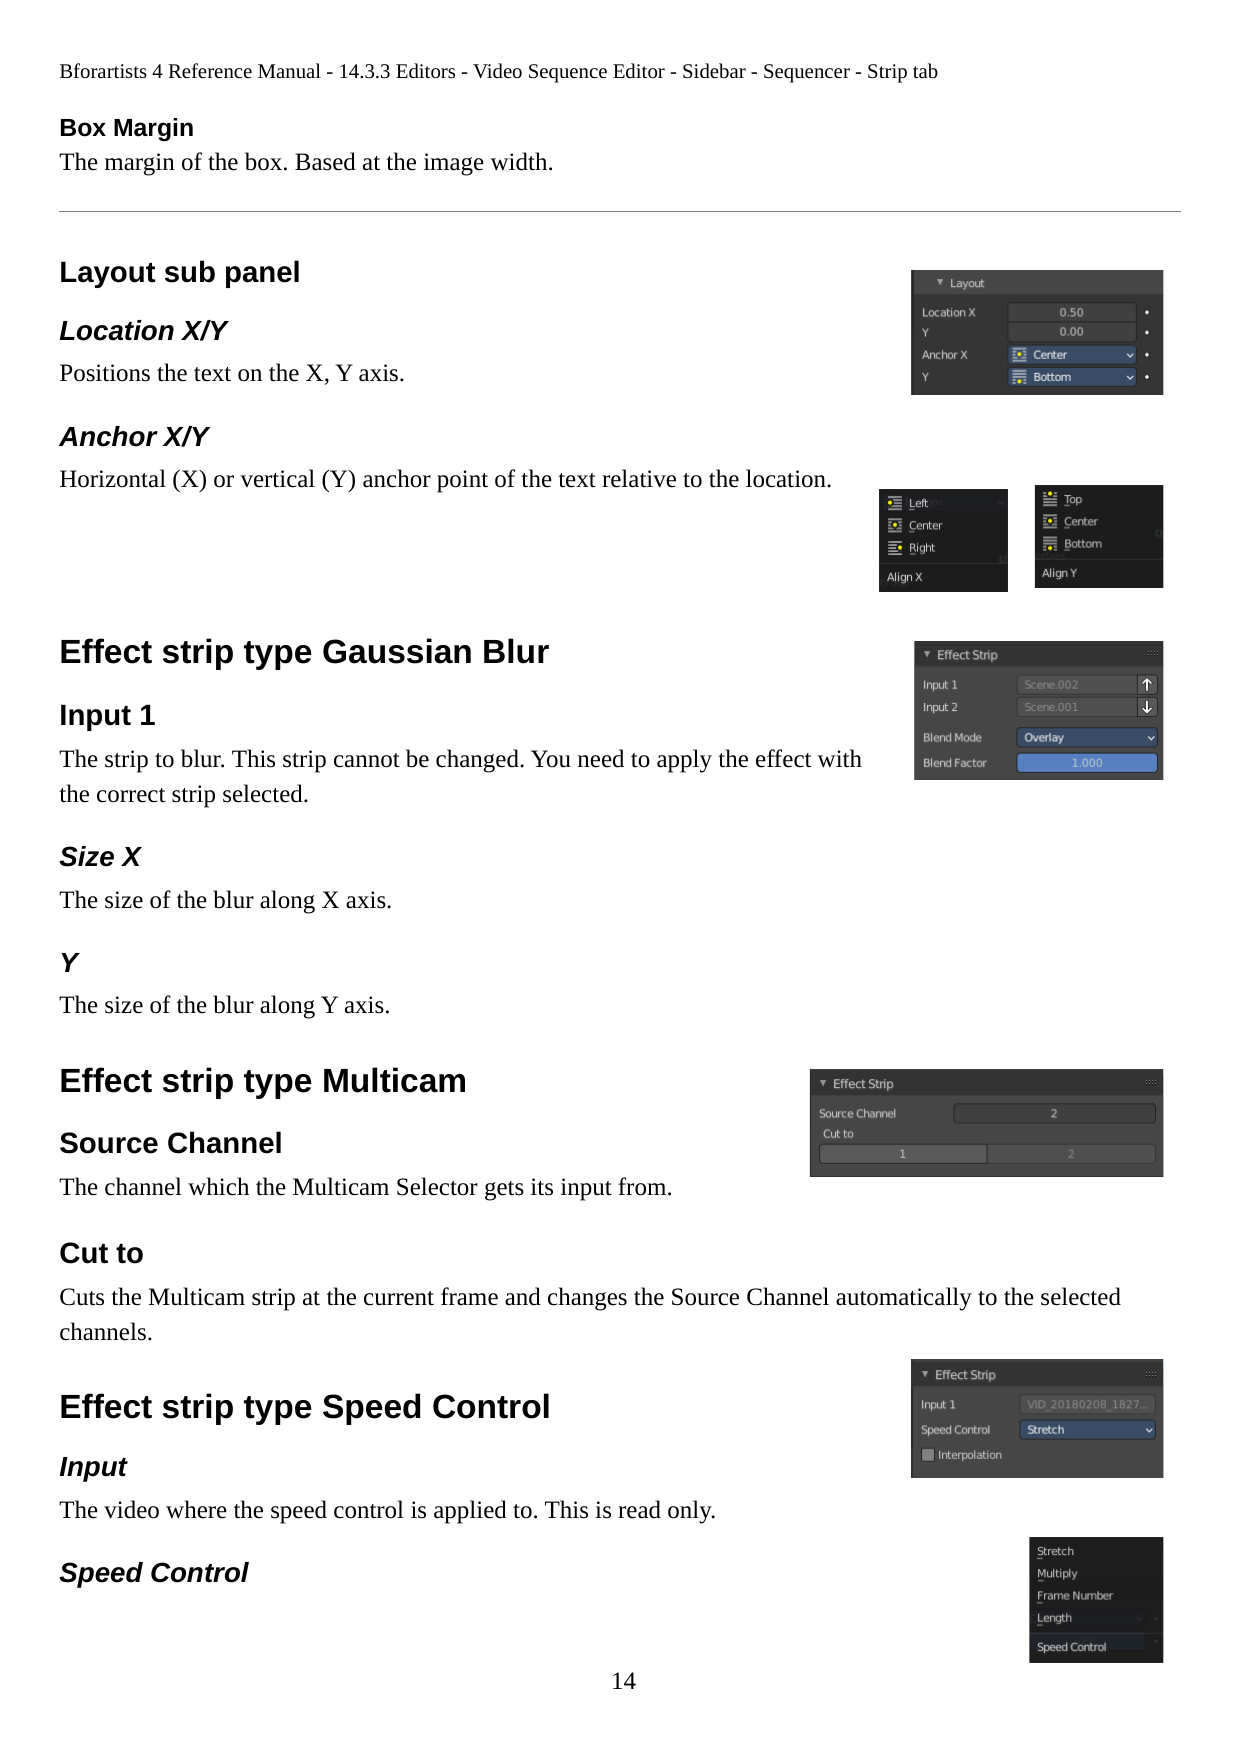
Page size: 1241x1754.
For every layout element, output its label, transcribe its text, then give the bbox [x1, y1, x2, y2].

subtitle Input [59, 1450, 1181, 1482]
subtitle Input 1 [59, 698, 914, 732]
picture [911, 1359, 1164, 1478]
subtitle Box Margin [59, 113, 1181, 141]
picture [809, 1069, 1164, 1177]
picture [914, 641, 1164, 780]
picture [1034, 485, 1164, 588]
picture [1029, 1537, 1164, 1663]
subtitle [1164, 1556, 1181, 1588]
subtitle Effect strip type Multicam [59, 1061, 1181, 1099]
subtitle Effect strip type Gaussian Blur [59, 632, 1181, 671]
text The size of the blur along Y axis. [59, 991, 1181, 1019]
text Horizontal (X) or vertical (Y) anchor point of the text relative to the location. [59, 464, 1181, 493]
subtitle [1164, 1387, 1181, 1425]
subtitle [1164, 314, 1181, 346]
subtitle Layout sub panel [59, 255, 1181, 289]
text The strip to blur. This strip cannot be changed. You need to apply the effect with the correct strip selected. [59, 744, 1181, 807]
picture [911, 270, 1164, 395]
subtitle Source Channel [59, 1126, 809, 1160]
subtitle Effect strip type Speed Control [59, 1387, 911, 1425]
text The channel which the Multicam Selector gets its input from. [59, 1172, 1181, 1201]
text Positions the text on the X, Y axis. [59, 358, 911, 387]
picture [879, 489, 1008, 592]
subtitle Speed Control [59, 1556, 1029, 1588]
text The margin of the box. Based at the image width. [59, 147, 1181, 176]
subtitle [1164, 1126, 1181, 1160]
subtitle Anchor X/Y [59, 420, 1181, 452]
subtitle Size X [59, 840, 1181, 872]
subtitle Location X/Y [59, 314, 911, 346]
text The video where the speed control is applied to. This is read only. [59, 1495, 1181, 1523]
subtitle Y [59, 946, 1181, 978]
subtitle Cut to [59, 1236, 1181, 1270]
text Cuts the Multicam strip at the current frame and changes the Source Channel automatically to the selected channels. [59, 1282, 1181, 1346]
text The size of the blur along X axis. [59, 885, 1181, 913]
subtitle [1164, 698, 1181, 732]
